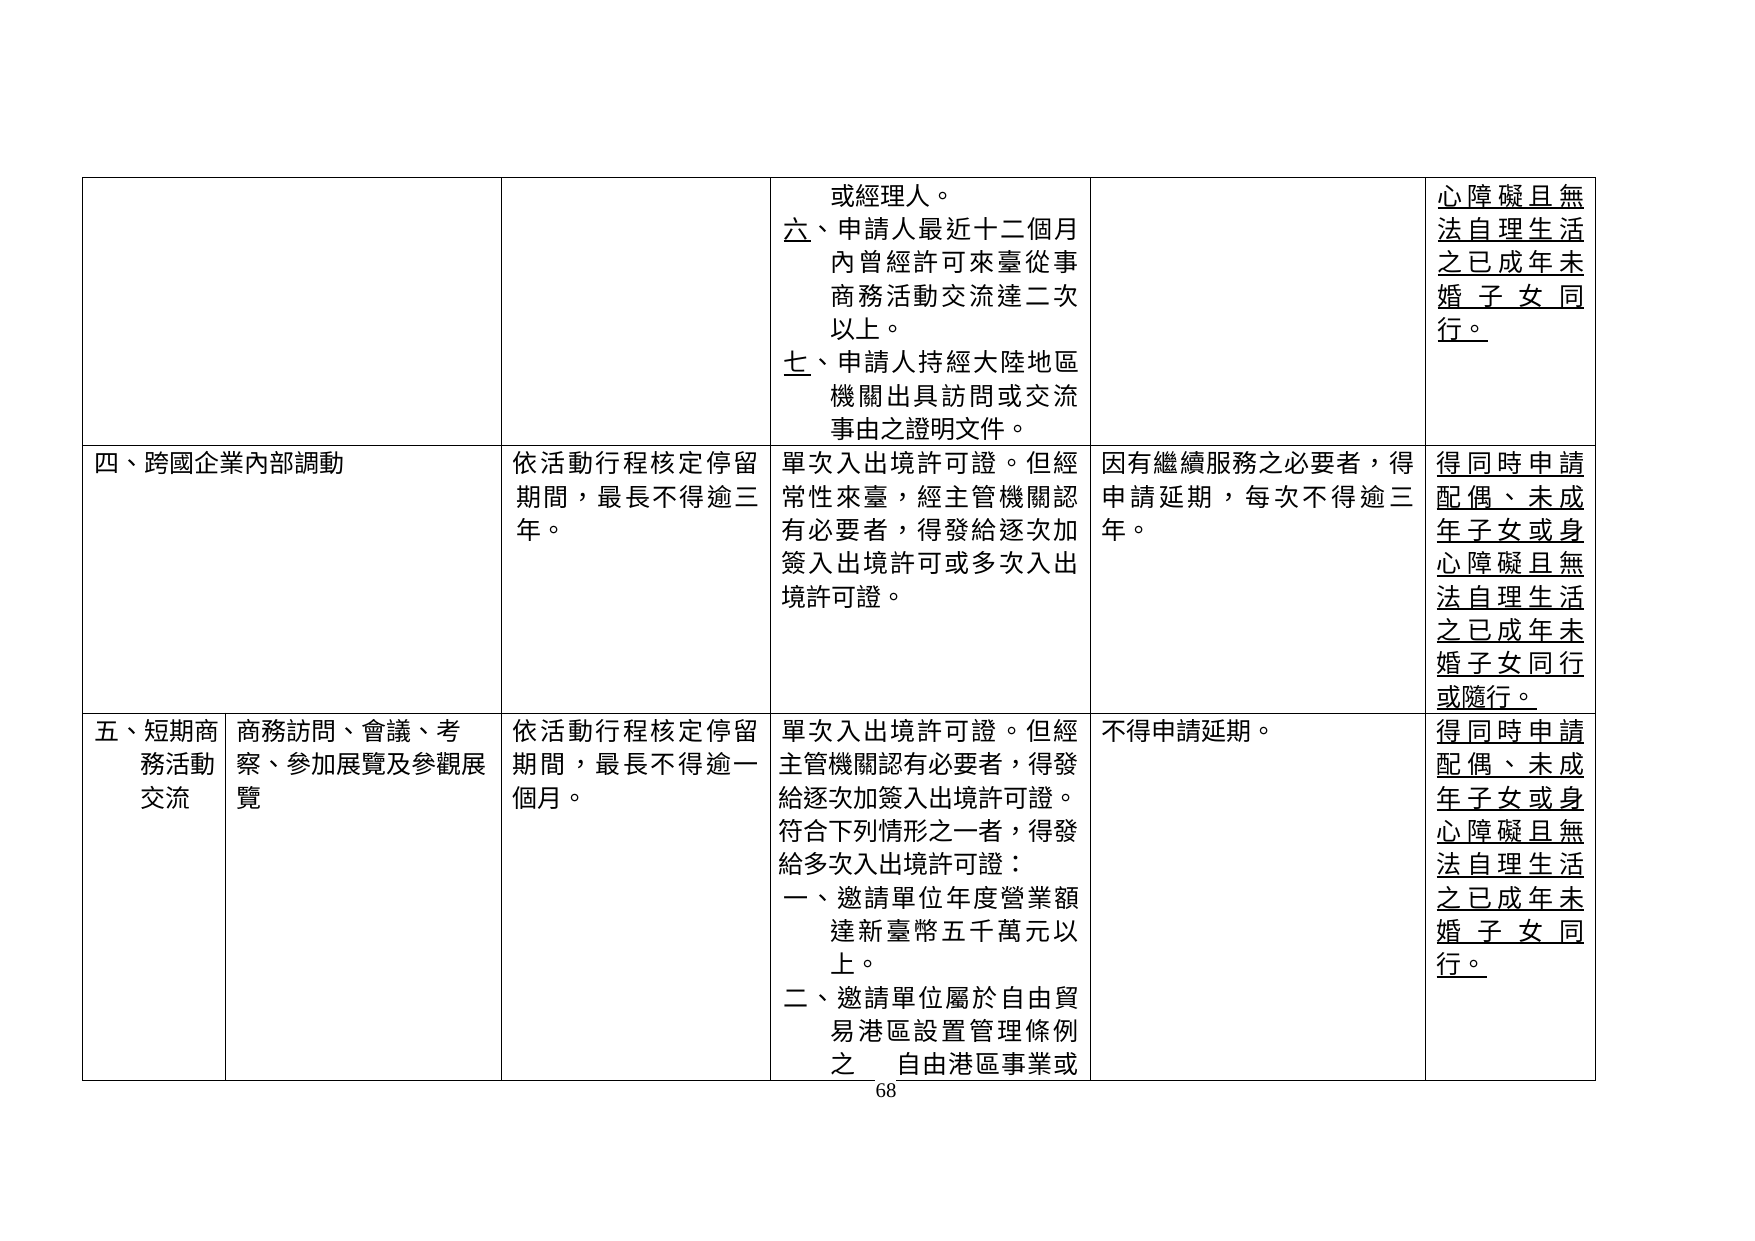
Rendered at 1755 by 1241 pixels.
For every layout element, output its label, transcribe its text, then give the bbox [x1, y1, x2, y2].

table_cell 依活動行程核定停留期間，最長不得逾三年。 [502, 446, 770, 713]
table_cell 心障礙且無法自理生活之已成年未婚子女同行。 [1426, 178, 1595, 445]
table_cell [1091, 178, 1425, 445]
table_cell 因有繼續服務之必要者，得申請延期，每次不得逾三年。 [1091, 446, 1425, 713]
table_cell 五、短期商務活動交流 [83, 714, 225, 1080]
table_cell 得同時申請配偶、未成年子女或身心障礙且無法自理生活之已成年未婚子女同行。 [1426, 714, 1595, 1080]
table_cell 商務訪問、會議、考察、參加展覽及參觀展覽 [226, 714, 501, 1080]
table_cell 或經理人。 六、申請人最近十二個月內曾經許可來臺從事商務活動交流達二次以上。 七、申請人持經大陸地區機關出具訪問或交流事由之證明文件。 [771, 178, 1090, 445]
table_cell 得同時申請配偶、未成年子女或身心障礙且無法自理生活之已成年未婚子女同行或隨行。 [1426, 446, 1595, 713]
table_cell 四、跨國企業內部調動 [83, 446, 501, 713]
table_cell 單次入出境許可證。但經主管機關認有必要者，得發給逐次加簽入出境許可證。符合下列情形之一者，得發給多次入出境許可證： 一、邀請單位年度營業額達新臺幣五千萬元以上。 二、邀請單位屬於自由貿易港區設置管理條例之自由港區事業或 [771, 714, 1090, 1080]
table_cell 依活動行程核定停留期間，最長不得逾一個月。 [502, 714, 770, 1080]
table_cell 單次入出境許可證。但經常性來臺，經主管機關認有必要者，得發給逐次加簽入出境許可或多次入出境許可證。 [771, 446, 1090, 713]
table_cell [502, 178, 770, 445]
table_cell 不得申請延期。 [1091, 714, 1425, 1080]
table_cell [83, 178, 501, 445]
